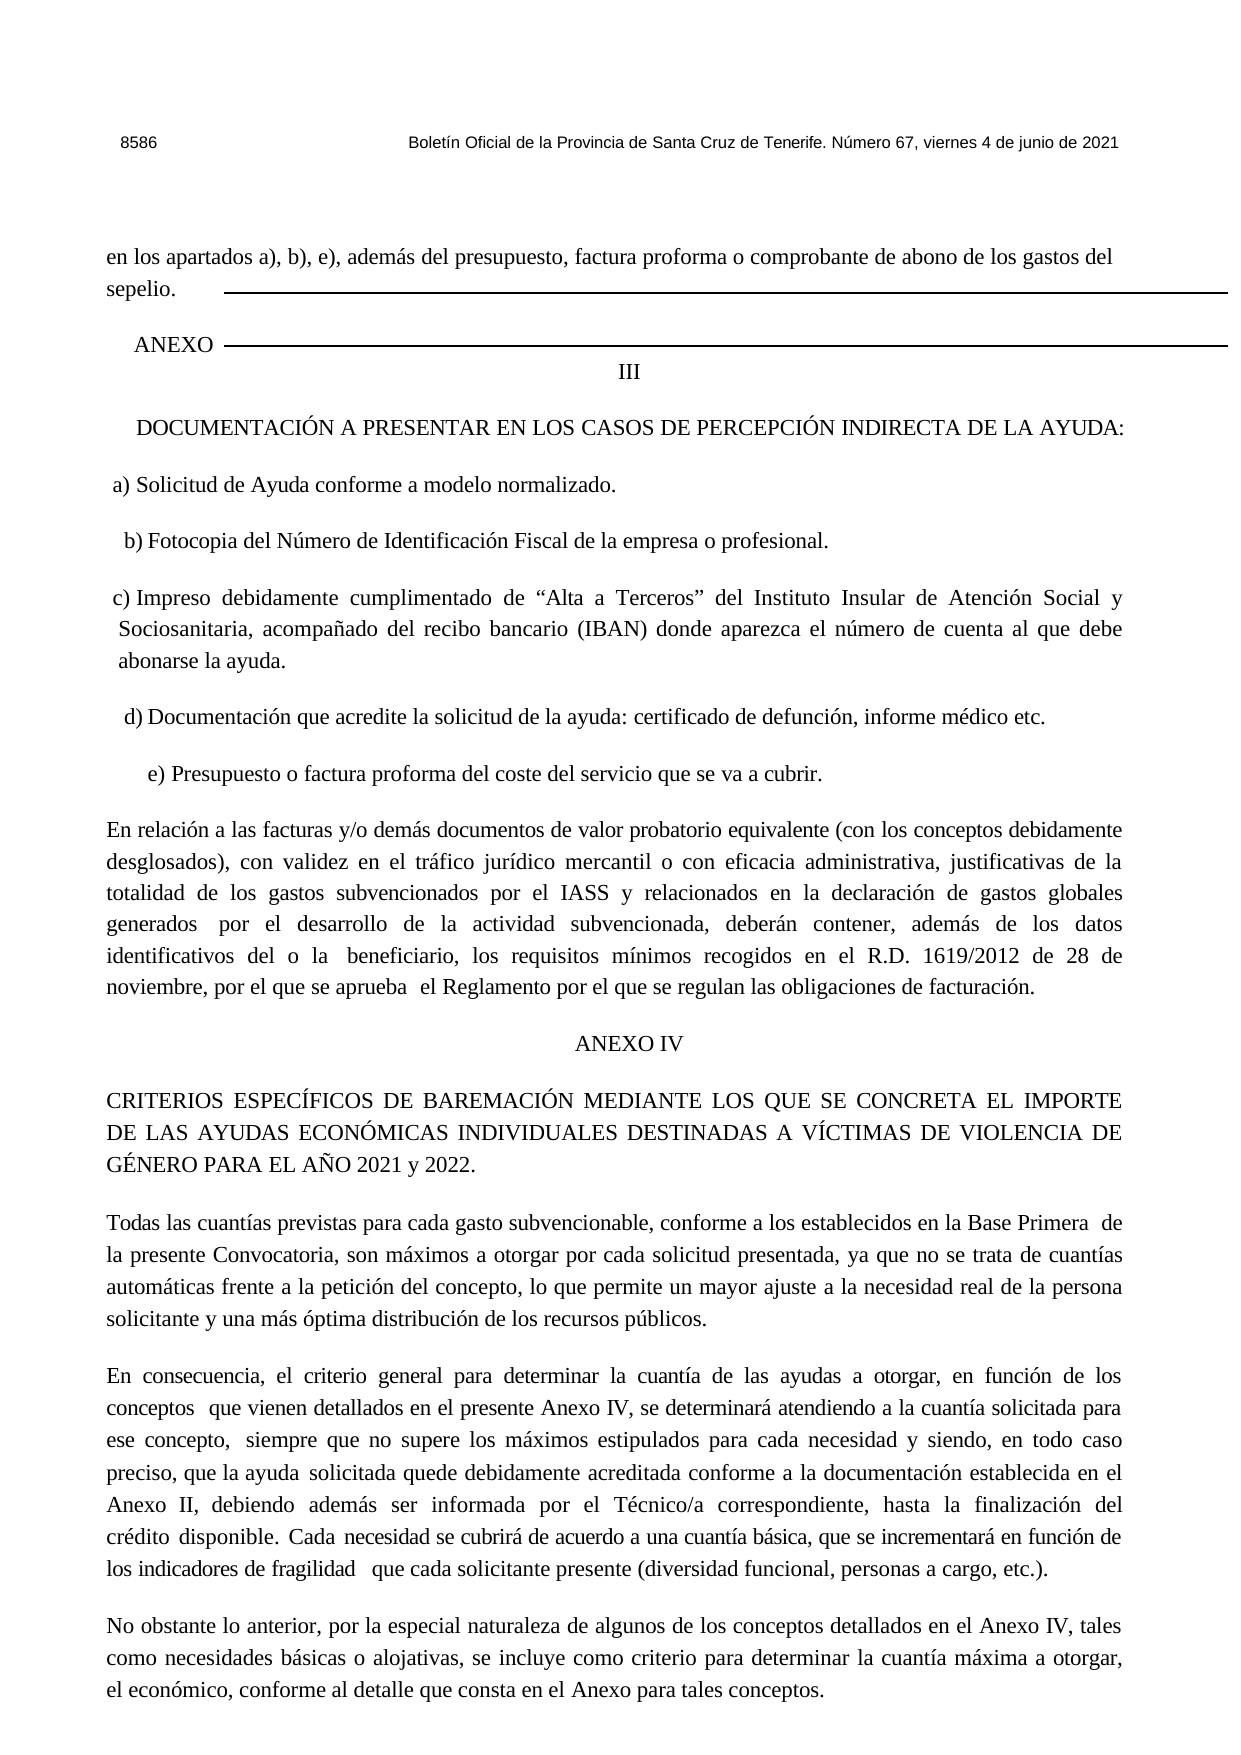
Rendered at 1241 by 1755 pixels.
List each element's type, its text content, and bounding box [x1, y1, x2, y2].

text ANEXO III [124, 331, 1134, 384]
text En consecuencia, el criterio general para determinar la cuantía de las ayudas a otorgar, en función de los conceptos que vienen detallados en el presente Anexo IV, se determinará atendiendo a la cuantía solicitada para ese concepto, siempre que no supere los máximos estipulados para cada necesidad y siendo, en todo caso preciso, que la ayuda solicitada quede debidamente acreditada conforme a la documentación establecida en el Anexo II, debiendo además ser informada por el Técnico/a correspondiente, hasta la finalización del crédito disponible. Cada necesidad se cubrirá de acuerdo a una cuantía básica, que se incrementará en función de los indicadores de fragilidad que cada solicitante presente (diversidad funcional, personas a cargo, etc.). [106, 1362, 1123, 1581]
text DOCUMENTACIÓN A PRESENTAR EN LOS CASOS DE PERCEPCIÓN INDIRECTA DE LA AYUDA: [136, 414, 1134, 441]
text CRITERIOS ESPECÍFICOS DE BAREMACIÓN MEDIANTE LOS QUE SE CONCRETA EL IMPORTE DE LAS AYUDAS ECONÓMICAS INDIVIDUALES DESTINADAS A VÍCTIMAS DE VIOLENCIA DE GÉNERO PARA EL AÑO 2021 y 2022. [106, 1087, 1123, 1178]
text Todas las cuantías previstas para cada gasto subvencionable, conforme a los establecidos en la Base Primera de la presente Convocatoria, son máximos a otorgar por cada solicitud presentada, ya que no se trata de cuantías automáticas frente a la petición del concepto, lo que permite un mayor ajuste a la necesidad real de la persona solicitante y una más óptima distribución de los recursos públicos. [106, 1209, 1123, 1331]
list Solicitud de Ayuda conforme a modelo normalizado. [106, 471, 1134, 497]
list Fotocopia del Número de Identificación Fiscal de la empresa o profesional. [136, 527, 1134, 554]
text En relación a las facturas y/o demás documentos de valor probatorio equivalente (con los conceptos debidamente desglosados), con validez en el tráfico jurídico mercantil o con eficacia administrativa, justificativas de la totalidad de los gastos subvencionados por el IASS y relacionados en la declaración de gastos globales generados por el desarrollo de la actividad subvencionada, deberán contener, además de los datos identificativos del o la beneficiario, los requisitos mínimos recogidos en el R.D. 1619/2012 de 28 de noviembre, por el que se aprueba el Reglamento por el que se regulan las obligaciones de facturación. [106, 816, 1123, 999]
list Impreso debidamente cumplimentado de “Alta a Terceros” del Instituto Insular de Atención Social y Sociosanitaria, acompañado del recibo bancario (IBAN) donde aparezca el número de cuenta al que debe abonarse la ayuda. [106, 584, 1123, 673]
list Presupuesto o factura proforma del coste del servicio que se va a cubrir. [159, 760, 1134, 786]
text No obstante lo anterior, por la especial naturaleza de algunos de los conceptos detallados en el Anexo IV, tales como necesidades básicas o alojativas, se incluye como criterio para determinar la cuantía máxima a otorgar, el económico, conforme al detalle que consta en el Anexo para tales conceptos. [106, 1612, 1123, 1703]
list Documentación que acredite la solicitud de la ayuda: certificado de defunción, informe médico etc. [136, 703, 1134, 729]
text ANEXO IV [124, 1030, 1134, 1056]
text en los apartados a), b), e), además del presupuesto, factura proforma o comprobante de abono de los gastos del sepelio. [106, 243, 1122, 301]
